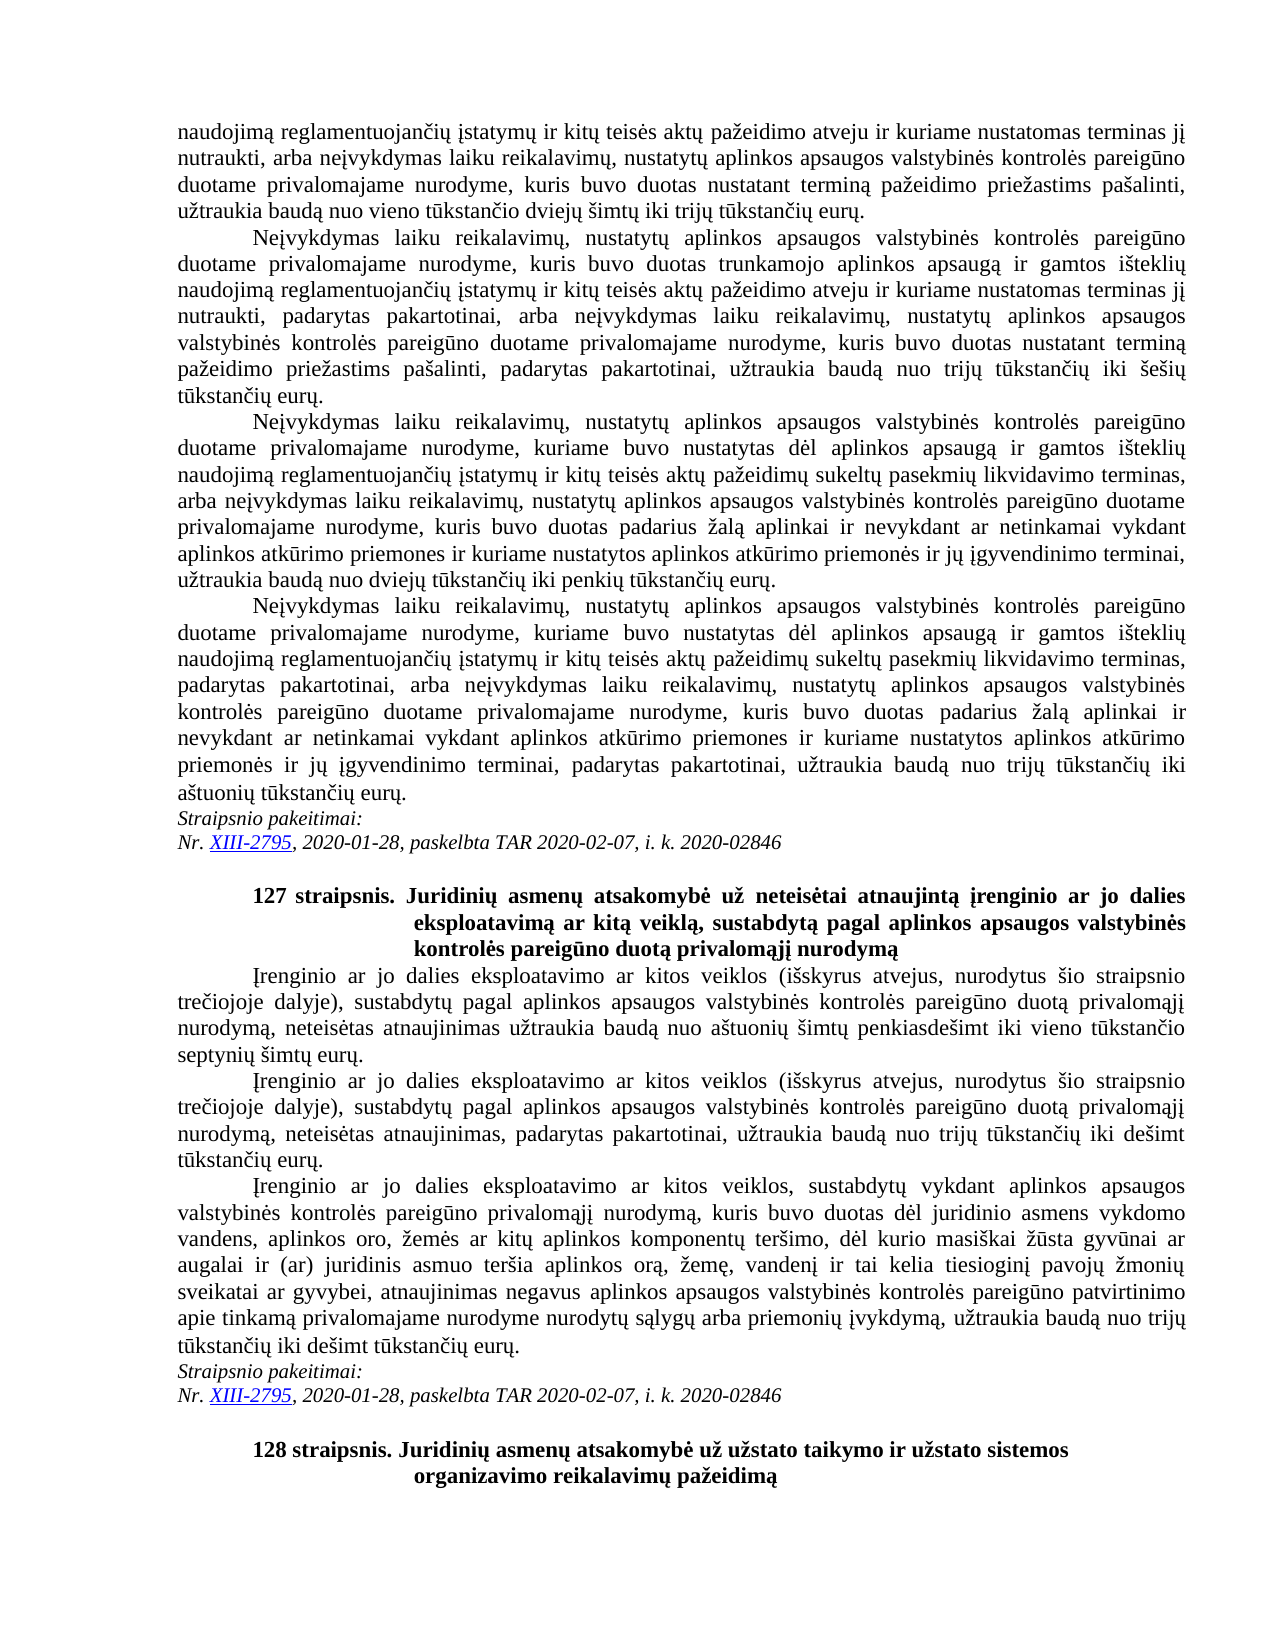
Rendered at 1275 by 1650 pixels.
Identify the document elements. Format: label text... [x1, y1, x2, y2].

text 128 straipsnis. Juridinių asmenų atsakomybė už užstato taikymo ir užstato sistemos organizavimo reikalavimų pažeidimą [252, 1436, 1186, 1489]
text Neįvykdymas laiku reikalavimų, nustatytų aplinkos apsaugos valstybinės kontrolės pareigūno duotame privalomajame nurodyme, kuriame buvo nustatytas dėl aplinkos apsaugą ir gamtos išteklių naudojimą reglamentuojančių įstatymų ir kitų teisės aktų pažeidimų sukeltų pasekmių likvidavimo terminas, padarytas pakartotinai, arba neįvykdymas laiku reikalavimų, nustatytų aplinkos apsaugos valstybinės kontrolės pareigūno duotame privalomajame nurodyme, kuris buvo duotas padarius žalą aplinkai ir nevykdant ar netinkamai vykdant aplinkos atkūrimo priemones ir kuriame nustatytos aplinkos atkūrimo priemonės ir jų įgyvendinimo terminai, padarytas pakartotinai, užtraukia baudą nuo trijų tūkstančių iki aštuonių tūkstančių eurų. [177, 592, 1186, 806]
text Įrenginio ar jo dalies eksploatavimo ar kitos veiklos (išskyrus atvejus, nurodytus šio straipsnio trečiojoje dalyje), sustabdytų pagal aplinkos apsaugos valstybinės kontrolės pareigūno duotą privalomąjį nurodymą, neteisėtas atnaujinimas užtraukia baudą nuo aštuonių šimtų penkiasdešimt iki vieno tūkstančio septynių šimtų eurų. [177, 962, 1186, 1067]
text Neįvykdymas laiku reikalavimų, nustatytų aplinkos apsaugos valstybinės kontrolės pareigūno duotame privalomajame nurodyme, kuris buvo duotas trunkamojo aplinkos apsaugą ir gamtos išteklių naudojimą reglamentuojančių įstatymų ir kitų teisės aktų pažeidimo atveju ir kuriame nustatomas terminas jį nutraukti, padarytas pakartotinai, arba neįvykdymas laiku reikalavimų, nustatytų aplinkos apsaugos valstybinės kontrolės pareigūno duotame privalomajame nurodyme, kuris buvo duotas nustatant terminą pažeidimo priežastims pašalinti, padarytas pakartotinai, užtraukia baudą nuo trijų tūkstančių iki šešių tūkstančių eurų. [177, 223, 1186, 408]
text naudojimą reglamentuojančių įstatymų ir kitų teisės aktų pažeidimo atveju ir kuriame nustatomas terminas jį nutraukti, arba neįvykdymas laiku reikalavimų, nustatytų aplinkos apsaugos valstybinės kontrolės pareigūno duotame privalomajame nurodyme, kuris buvo duotas nustatant terminą pažeidimo priežastims pašalinti, užtraukia baudą nuo vieno tūkstančio dviejų šimtų iki trijų tūkstančių eurų. [177, 118, 1186, 223]
text Straipsnio pakeitimai: [177, 1359, 1186, 1383]
text Neįvykdymas laiku reikalavimų, nustatytų aplinkos apsaugos valstybinės kontrolės pareigūno duotame privalomajame nurodyme, kuriame buvo nustatytas dėl aplinkos apsaugą ir gamtos išteklių naudojimą reglamentuojančių įstatymų ir kitų teisės aktų pažeidimų sukeltų pasekmių likvidavimo terminas, arba neįvykdymas laiku reikalavimų, nustatytų aplinkos apsaugos valstybinės kontrolės pareigūno duotame privalomajame nurodyme, kuris buvo duotas padarius žalą aplinkai ir nevykdant ar netinkamai vykdant aplinkos atkūrimo priemones ir kuriame nustatytos aplinkos atkūrimo priemonės ir jų įgyvendinimo terminai, užtraukia baudą nuo dviejų tūkstančių iki penkių tūkstančių eurų. [177, 408, 1186, 592]
text Įrenginio ar jo dalies eksploatavimo ar kitos veiklos, sustabdytų vykdant aplinkos apsaugos valstybinės kontrolės pareigūno privalomąjį nurodymą, kuris buvo duotas dėl juridinio asmens vykdomo vandens, aplinkos oro, žemės ar kitų aplinkos komponentų teršimo, dėl kurio masiškai žūsta gyvūnai ar augalai ir (ar) juridinis asmuo teršia aplinkos orą, žemę, vandenį ir tai kelia tiesioginį pavojų žmonių sveikatai ar gyvybei, atnaujinimas negavus aplinkos apsaugos valstybinės kontrolės pareigūno patvirtinimo apie tinkamą privalomajame nurodyme nurodytų sąlygų arba priemonių įvykdymą, užtraukia baudą nuo trijų tūkstančių iki dešimt tūkstančių eurų. [177, 1172, 1186, 1359]
text Įrenginio ar jo dalies eksploatavimo ar kitos veiklos (išskyrus atvejus, nurodytus šio straipsnio trečiojoje dalyje), sustabdytų pagal aplinkos apsaugos valstybinės kontrolės pareigūno duotą privalomąjį nurodymą, neteisėtas atnaujinimas, padarytas pakartotinai, užtraukia baudą nuo trijų tūkstančių iki dešimt tūkstančių eurų. [177, 1067, 1186, 1172]
text 127 straipsnis. Juridinių asmenų atsakomybė už neteisėtai atnaujintą įrenginio ar jo dalies eksploatavimą ar kitą veiklą, sustabdytą pagal aplinkos apsaugos valstybinės kontrolės pareigūno duotą privalomąjį nurodymą [252, 883, 1186, 962]
text Nr. XIII-2795, 2020-01-28, paskelbta TAR 2020-02-07, i. k. 2020-02846 [177, 1383, 1186, 1407]
text Nr. XIII-2795, 2020-01-28, paskelbta TAR 2020-02-07, i. k. 2020-02846 [177, 830, 1186, 854]
text Straipsnio pakeitimai: [177, 806, 1186, 830]
